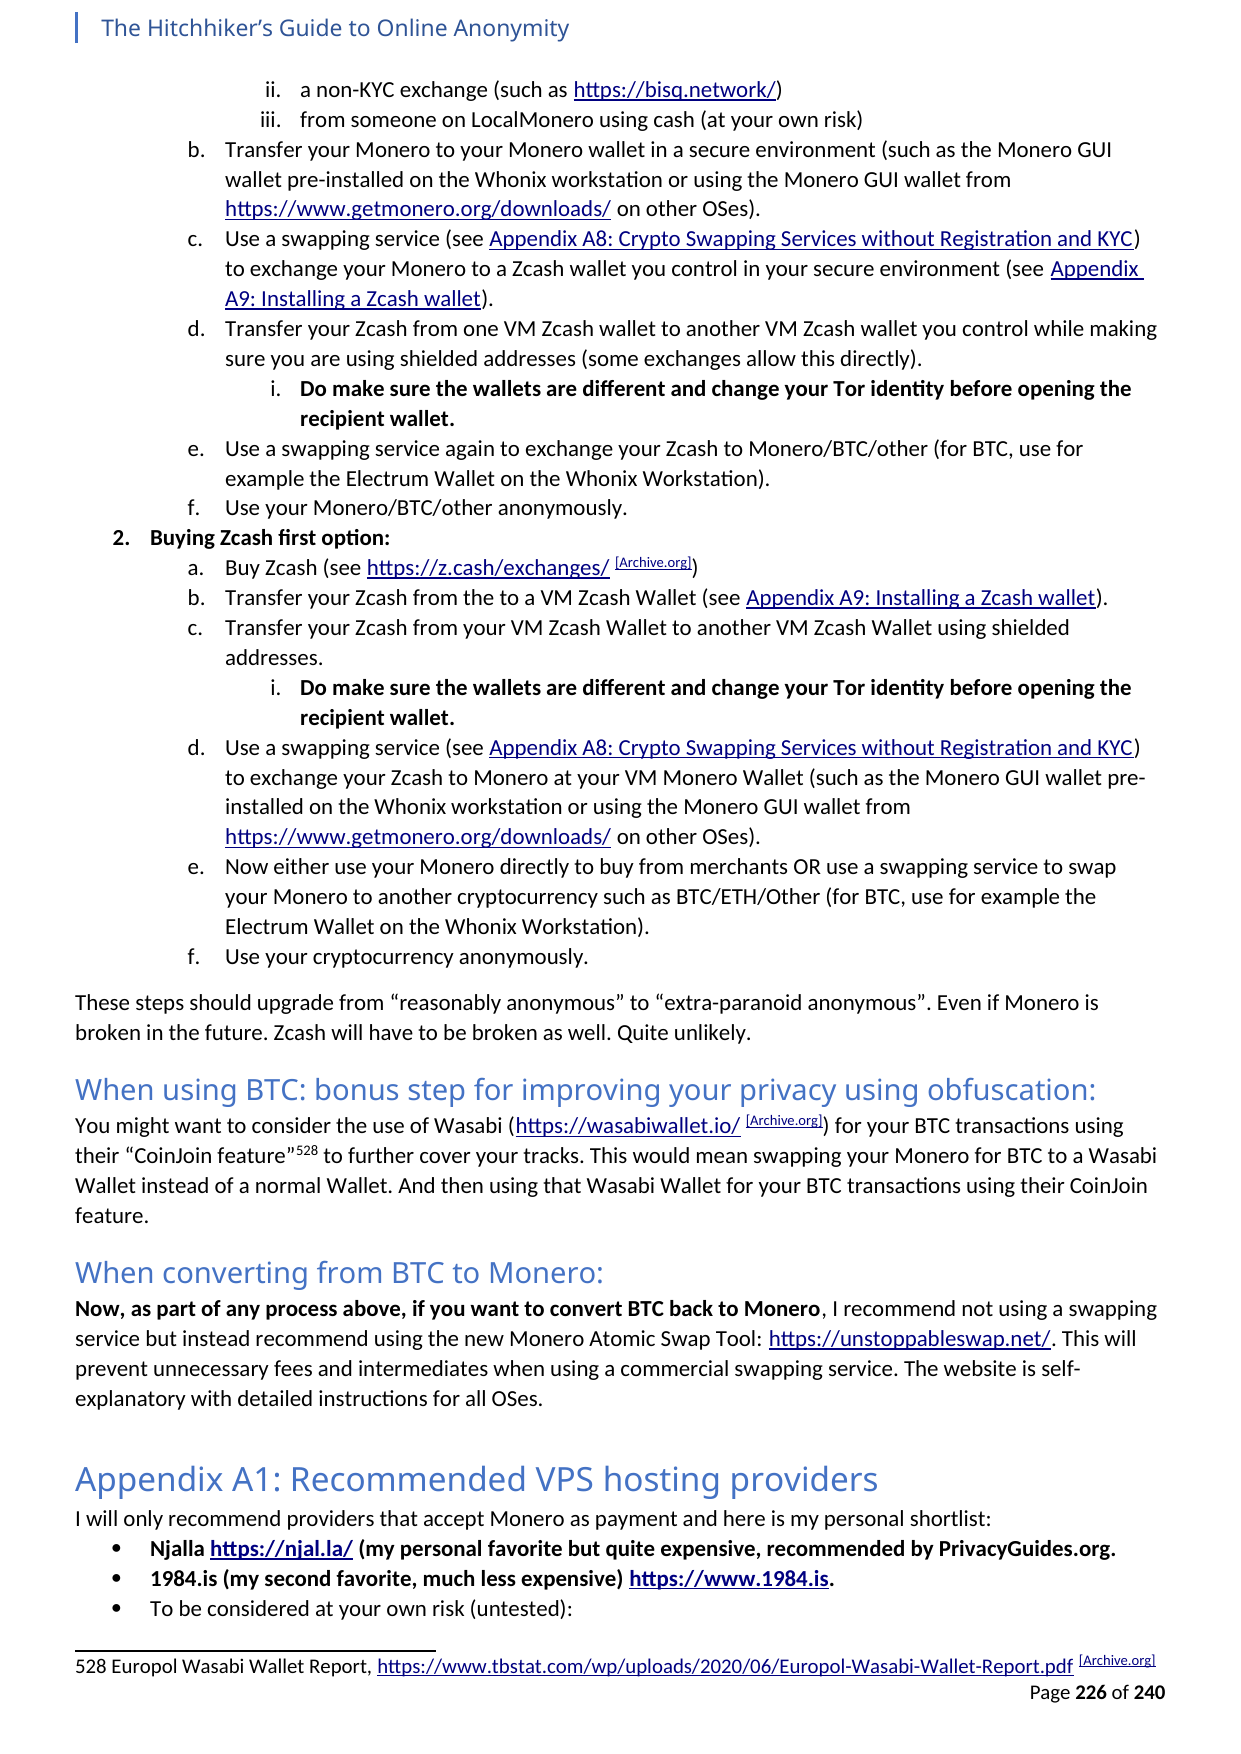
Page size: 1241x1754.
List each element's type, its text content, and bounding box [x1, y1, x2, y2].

subtitle When using BTC: bonus step for improving your privacy using obfuscation: [75, 1069, 1165, 1109]
list Use your cryptocurrency anonymously. [187, 942, 1165, 970]
text These steps should upgrade from “reasonably anonymous” to “extra-paranoid anonymous”. Even if Monero is broken in the future. Zcash will have to be broken as well. Quite unlikely. [75, 988, 1165, 1046]
list Transfer your Zcash from the to a VM Zcash Wallet (see Appendix A9: Installing a Zcash wallet). [187, 583, 1165, 611]
list Transfer your Zcash from your VM Zcash Wallet to another VM Zcash Wallet using shielded addresses. [187, 613, 1165, 671]
list Transfer your Zcash from one VM Zcash wallet to another VM Zcash wallet you control while making sure you are using shielded addresses (some exchanges allow this directly). [187, 314, 1165, 372]
list Transfer your Monero to your Monero wallet in a secure environment (such as the Monero GUI wallet pre-installed on the Whonix workstation or using the Monero GUI wallet from https://www.getmonero.org/downloads/ on other OSes). [187, 135, 1165, 223]
list Njalla https://njal.la/ (my personal favorite but quite expensive, recommended by PrivacyGuides.org. [112, 1534, 1165, 1562]
text Europol Wasabi Wallet Report, https://www.tbstat.com/wp/uploads/2020/06/Europol-Wasabi-Wallet-Report.pdf [Archive.org] [75, 1651, 1165, 1679]
list a non-KYC exchange (such as https://bisq.network/) [281, 75, 1165, 103]
text You might want to consider the use of Wasabi (https://wasabiwallet.io/ [Archive.org]) for your BTC transactions using their “CoinJoin feature” to further cover your tracks. This would mean swapping your Monero for BTC to a Wasabi Wallet instead of a normal Wallet. And then using that Wasabi Wallet for your BTC transactions using their CoinJoin feature. [75, 1112, 1165, 1229]
list Buy Zcash (see https://z.cash/exchanges/ [Archive.org]) [187, 553, 1165, 581]
list Use a swapping service again to exchange your Zcash to Monero/BTC/other (for BTC, use for example the Electrum Wallet on the Whonix Workstation). [187, 434, 1165, 492]
list Use a swapping service (see Appendix A8: Crypto Swapping Services without Registration and KYC) to exchange your Zcash to Monero at your VM Monero Wallet (such as the Monero GUI wallet pre-installed on the Whonix workstation or using the Monero GUI wallet from https://www.getmonero.org/downloads/ on other OSes). [187, 733, 1165, 850]
list 1984.is (my second favorite, much less expensive) https://www.1984.is. [112, 1564, 1165, 1592]
list Do make sure the wallets are different and change your Tor identity before opening the recipient wallet. [281, 673, 1165, 731]
text Now, as part of any process above, if you want to convert BTC back to Monero, I recommend not using a swapping service but instead recommend using the new Monero Atomic Swap Tool: https://unstoppableswap.net/. This will prevent unnecessary fees and intermediates when using a commercial swapping service. The website is self-explanatory with detailed instructions for all OSes. [75, 1294, 1165, 1412]
subtitle Appendix A1: Recommended VPS hosting providers [75, 1456, 1165, 1501]
list Now either use your Monero directly to buy from merchants OR use a swapping service to swap your Monero to another cryptocurrency such as BTC/ETH/Other (for BTC, use for example the Electrum Wallet on the Whonix Workstation). [187, 852, 1165, 940]
text I will only recommend providers that accept Monero as payment and here is my personal shortlist: [75, 1504, 1165, 1532]
list Buying Zcash first option: [112, 523, 1165, 551]
subtitle When converting from BTC to Monero: [75, 1252, 1165, 1292]
list from someone on LocalMonero using cash (at your own risk) [281, 105, 1165, 133]
list Use a swapping service (see Appendix A8: Crypto Swapping Services without Registration and KYC) to exchange your Monero to a Zcash wallet you control in your secure environment (see Appendix A9: Installing a Zcash wallet). [187, 224, 1165, 312]
list To be considered at your own risk (untested): [112, 1594, 1165, 1622]
list Use your Monero/BTC/other anonymously. [187, 493, 1165, 522]
list Do make sure the wallets are different and change your Tor identity before opening the recipient wallet. [281, 374, 1165, 432]
